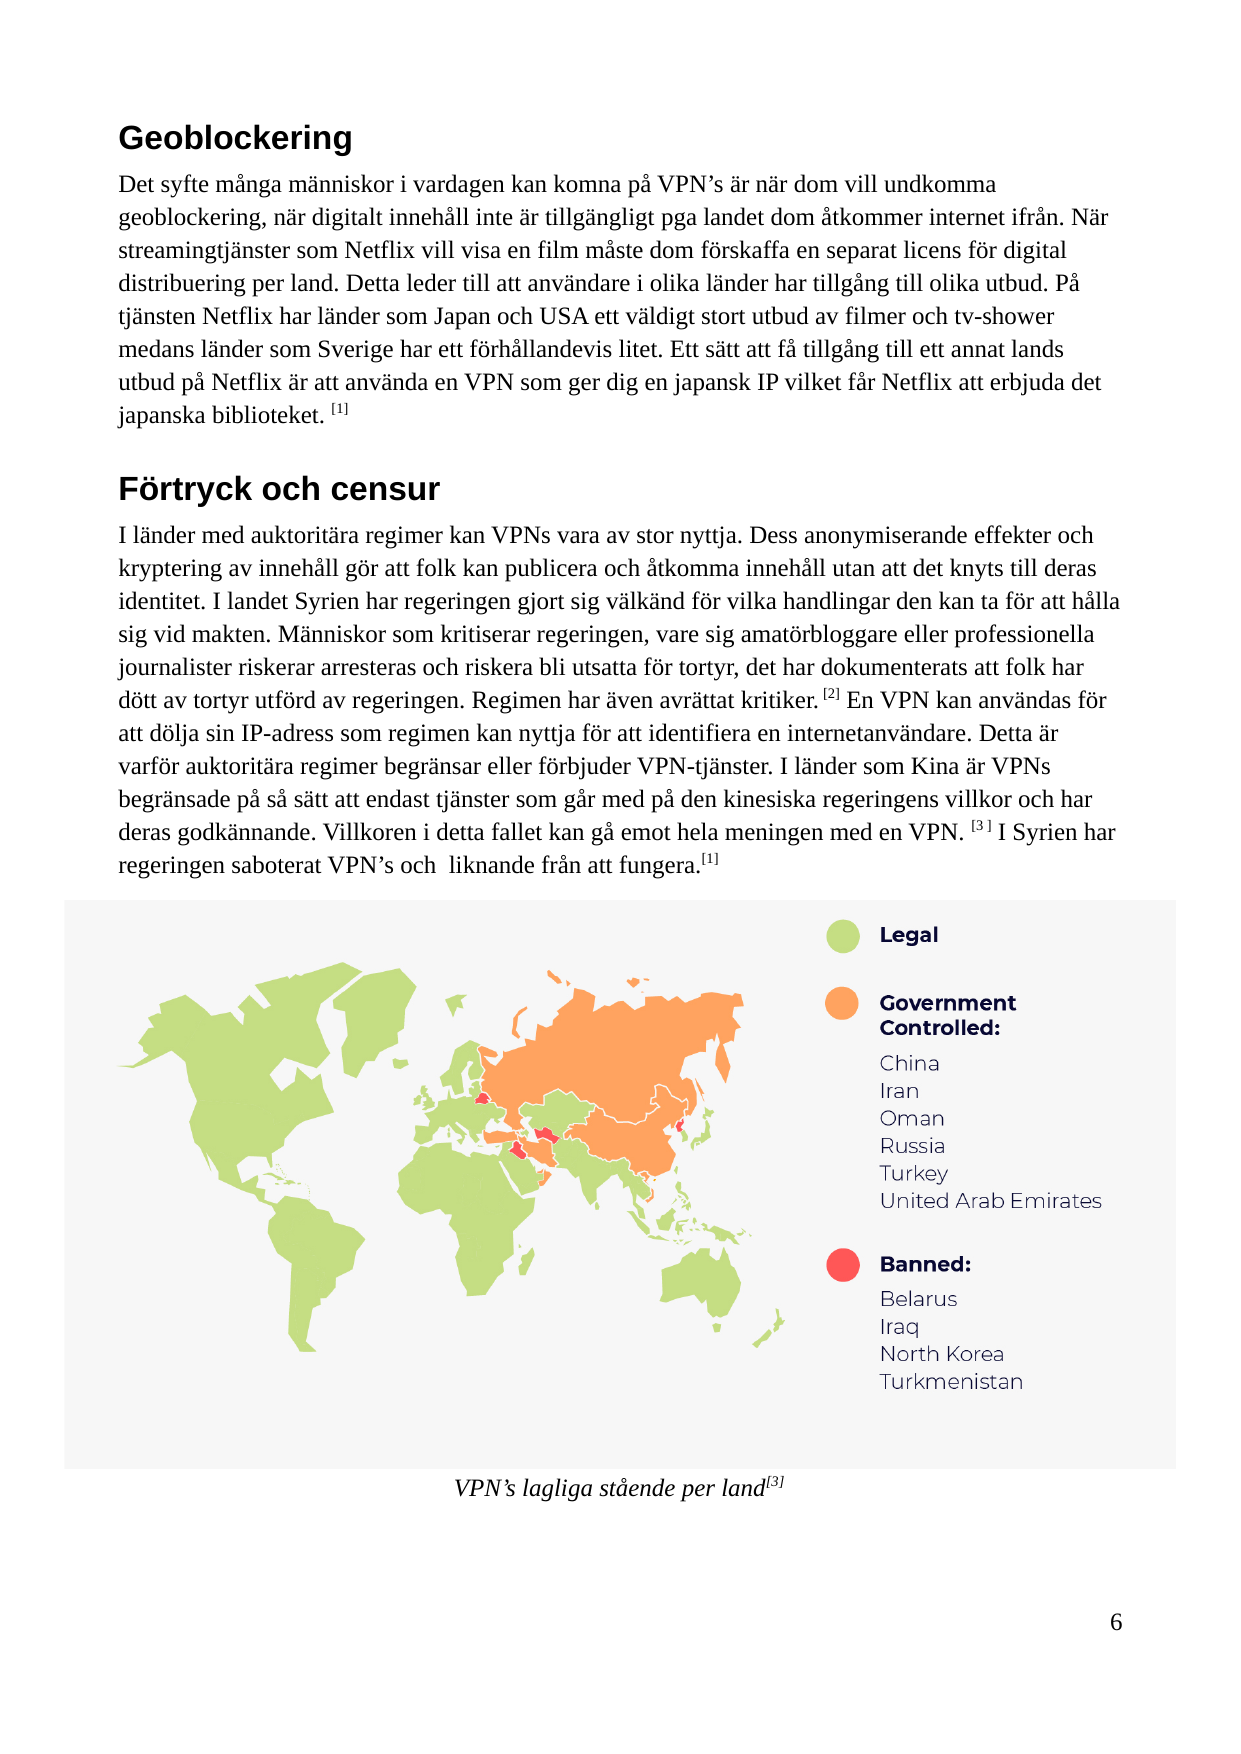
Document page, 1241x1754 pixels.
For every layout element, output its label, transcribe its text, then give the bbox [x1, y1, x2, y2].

text I länder med auktoritära regimer kan VPNs vara av stor nyttja. Dess anonymiserande effekter och kryptering av innehåll gör att folk kan publicera och åtkomma innehåll utan att det knyts till deras identitet. I landet Syrien har regeringen gjort sig välkänd för vilka handlingar den kan ta för att hålla sig vid makten. Människor som kritiserar regeringen, vare sig amatörbloggare eller professionella journalister riskerar arresteras och riskera bli utsatta för tortyr, det har dokumenterats att folk har dött av tortyr utförd av regeringen. Regimen har även avrättat kritiker. [2] En VPN kan användas för att dölja sin IP-adress som regimen kan nyttja för att identifiera en internetanvändare. Detta är varför auktoritära regimer begränsar eller förbjuder VPN-tjänster. I länder som Kina är VPNs begränsade på så sätt att endast tjänster som går med på den kinesiska regeringens villkor och har deras godkännande. Villkoren i detta fallet kan gå emot hela meningen med en VPN. [3 ] I Syrien har regeringen saboterat VPN’s och liknande från att fungera.[1] [118, 520, 1122, 879]
text Det syfte många människor i vardagen kan komna på VPN’s är när dom vill undkomma geoblockering, när digitalt innehåll inte är tillgängligt pga landet dom åtkommer internet ifrån. När streamingtjänster som Netflix vill visa en film måste dom förskaffa en separat licens för digital distribuering per land. Detta leder till att användare i olika länder har tillgång till olika utbud. På tjänsten Netflix har länder som Japan och USA ett väldigt stort utbud av filmer och tv-shower medans länder som Sverige har ett förhållandevis litet. Ett sätt att få tillgång till ett annat lands utbud på Netflix är att använda en VPN som ger dig en japansk IP vilket får Netflix att erbjuda det japanska biblioteket. [1] [118, 169, 1122, 429]
picture [64, 900, 1176, 1469]
subtitle Geoblockering [118, 118, 1122, 157]
subtitle Förtryck och censur [118, 469, 1122, 507]
text VPN’s lagliga stående per land[3] [118, 1469, 1122, 1501]
